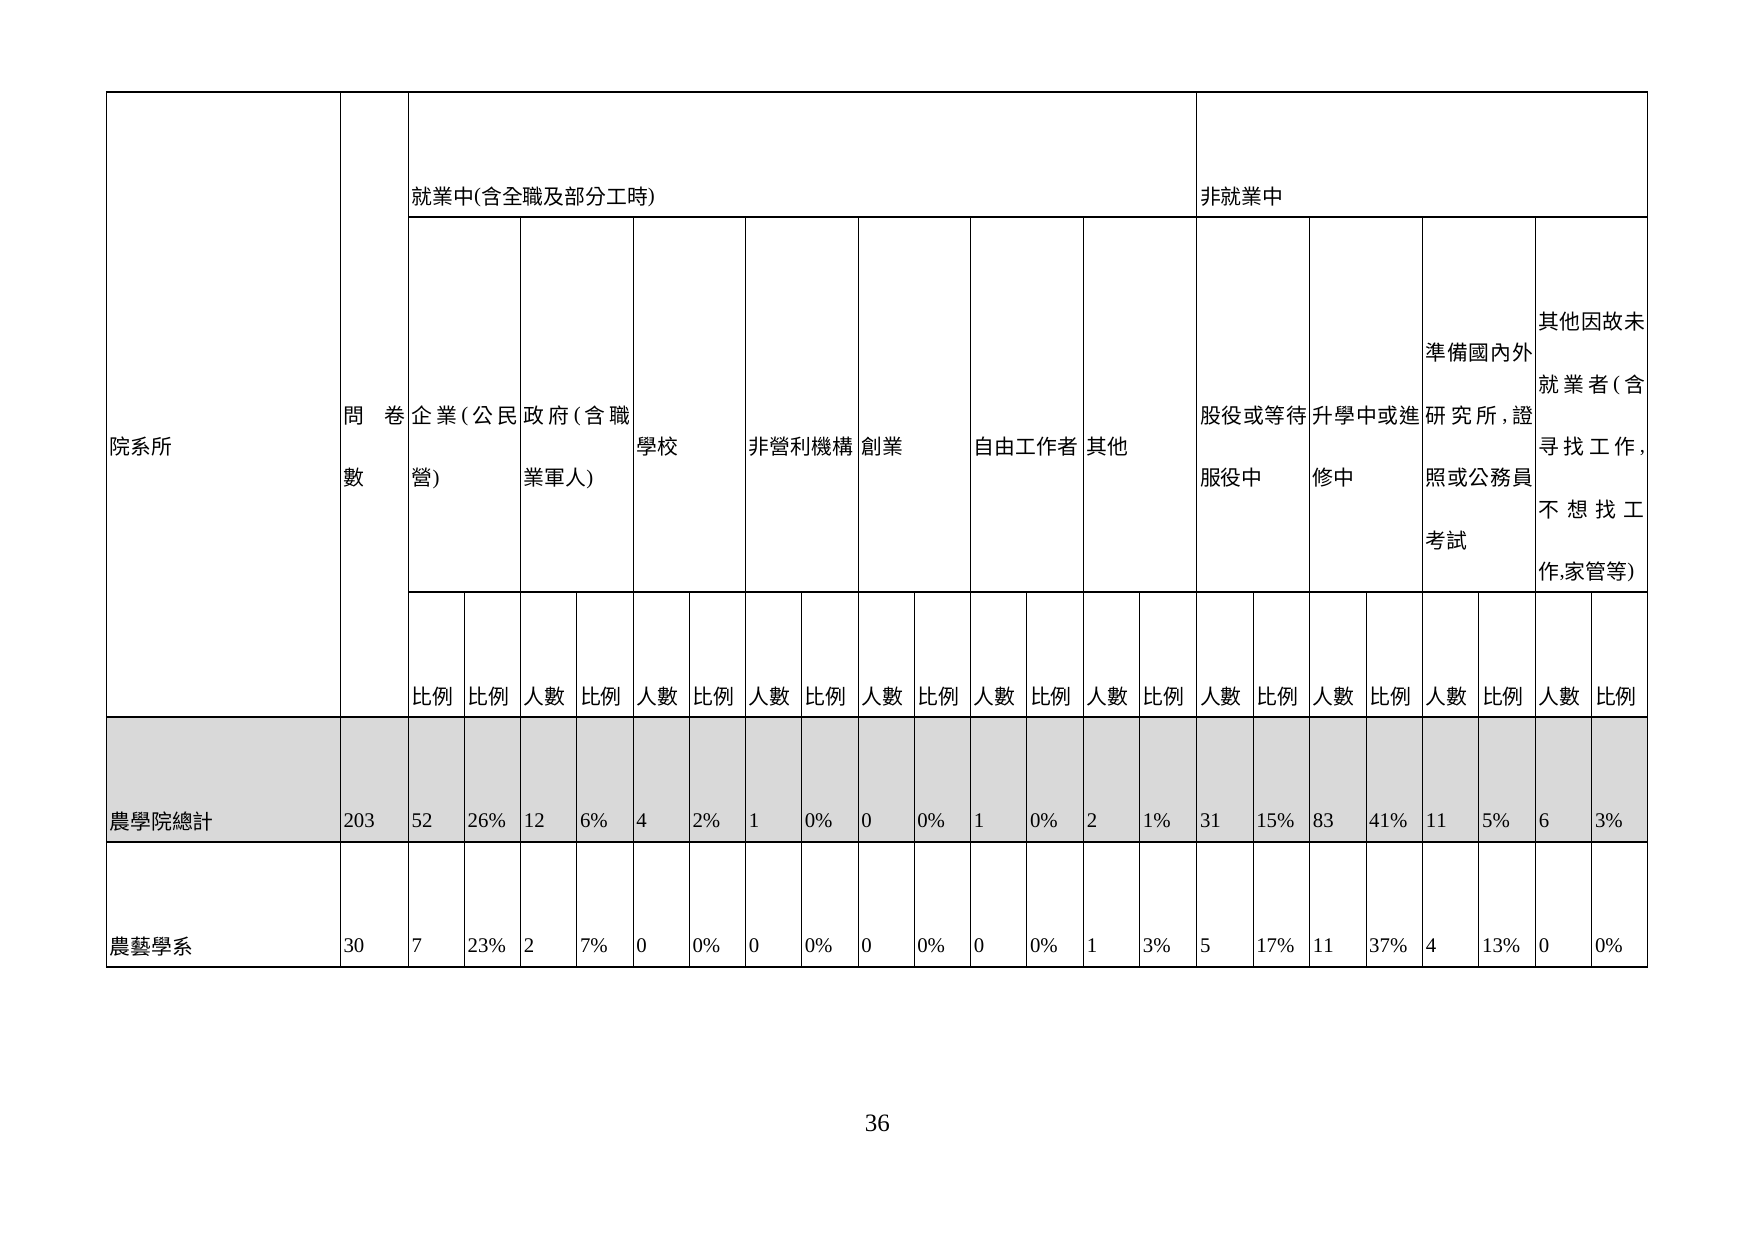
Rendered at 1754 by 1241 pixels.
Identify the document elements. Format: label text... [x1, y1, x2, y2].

table_cell 比例 [465, 593, 520, 716]
table_cell 升學中或進修中 [1310, 218, 1422, 591]
table_header 院系所 [107, 93, 340, 716]
table_cell 人數 [859, 593, 914, 716]
table_header 就業中(含全職及部分工時) [409, 93, 1196, 216]
table_cell 比例 [1592, 593, 1647, 716]
table_cell 農學院總計 [107, 718, 340, 841]
table_cell 其他因故未就業者(含寻找工作,不想找工作,家管等) [1536, 218, 1647, 591]
table_cell 準備國內外研究所,證照或公務員考試 [1423, 218, 1535, 591]
table_cell 1 [1084, 843, 1139, 966]
table_cell 人數 [521, 593, 576, 716]
table_cell 創業 [859, 218, 970, 591]
table_cell 26% [465, 718, 520, 841]
table_cell 2 [521, 843, 576, 966]
table_cell 0 [859, 843, 914, 966]
table_cell 0% [1027, 718, 1083, 841]
table_cell 7 [409, 843, 464, 966]
table_cell 比例 [1367, 593, 1422, 716]
table_cell 4 [634, 718, 689, 841]
table_cell 企業(公民營) [409, 218, 520, 591]
table_cell 非營利機構 [746, 218, 858, 591]
table_cell 83 [1310, 718, 1366, 841]
table_cell 0% [915, 718, 970, 841]
table_cell 6% [577, 718, 633, 841]
table_cell 政府(含職業軍人) [521, 218, 633, 591]
table_cell 0% [915, 843, 970, 966]
table_cell 37% [1367, 843, 1422, 966]
table_cell 1 [971, 718, 1026, 841]
table_cell 0 [971, 843, 1026, 966]
table_cell 12 [521, 718, 576, 841]
table_cell 4 [1423, 843, 1478, 966]
table_cell 1 [746, 718, 801, 841]
table_cell 0% [802, 843, 858, 966]
table_cell 比例 [915, 593, 970, 716]
table_cell 0% [802, 718, 858, 841]
table_cell 股役或等待服役中 [1197, 218, 1309, 591]
table_cell 52 [409, 718, 464, 841]
table_cell 11 [1423, 718, 1478, 841]
table_cell 人數 [1084, 593, 1139, 716]
table_cell 17% [1254, 843, 1309, 966]
table_cell 0% [1027, 843, 1083, 966]
table_cell 0 [634, 843, 689, 966]
table_cell 比例 [1479, 593, 1535, 716]
table_cell 5% [1479, 718, 1535, 841]
table_cell 自由工作者 [971, 218, 1083, 591]
table_cell 30 [341, 843, 408, 966]
table_cell 7% [577, 843, 633, 966]
table_cell 人數 [1197, 593, 1253, 716]
table_cell 31 [1197, 718, 1253, 841]
table_cell 人數 [1536, 593, 1591, 716]
table_cell 比例 [409, 593, 464, 716]
table_cell 人數 [1310, 593, 1366, 716]
table_cell 比例 [1140, 593, 1196, 716]
table_cell 13% [1479, 843, 1535, 966]
table_cell 5 [1197, 843, 1253, 966]
table_cell 0 [1536, 843, 1591, 966]
table_cell 2 [1084, 718, 1139, 841]
table_cell 農藝學系 [107, 843, 340, 966]
table_cell 6 [1536, 718, 1591, 841]
table_cell 3% [1592, 718, 1647, 841]
table_header 非就業中 [1197, 93, 1647, 216]
table_cell 學校 [634, 218, 745, 591]
table_cell 人數 [634, 593, 689, 716]
table_cell 人數 [1423, 593, 1478, 716]
table_cell 0 [746, 843, 801, 966]
table_cell 比例 [1254, 593, 1309, 716]
table_cell 0% [690, 843, 745, 966]
table_cell 其他 [1084, 218, 1196, 591]
table_cell 1% [1140, 718, 1196, 841]
table_cell 0% [1592, 843, 1647, 966]
table_cell 比例 [1027, 593, 1083, 716]
table_cell 比例 [802, 593, 858, 716]
table_cell 2% [690, 718, 745, 841]
table_cell 15% [1254, 718, 1309, 841]
table_cell 0 [859, 718, 914, 841]
table_cell 203 [341, 718, 408, 841]
table_cell 比例 [690, 593, 745, 716]
table_cell 23% [465, 843, 520, 966]
table_header 問卷數 [341, 93, 408, 716]
table_cell 人數 [971, 593, 1026, 716]
table_cell 比例 [577, 593, 633, 716]
table_cell 3% [1140, 843, 1196, 966]
table_cell 人數 [746, 593, 801, 716]
table_cell 41% [1367, 718, 1422, 841]
table_cell 11 [1310, 843, 1366, 966]
